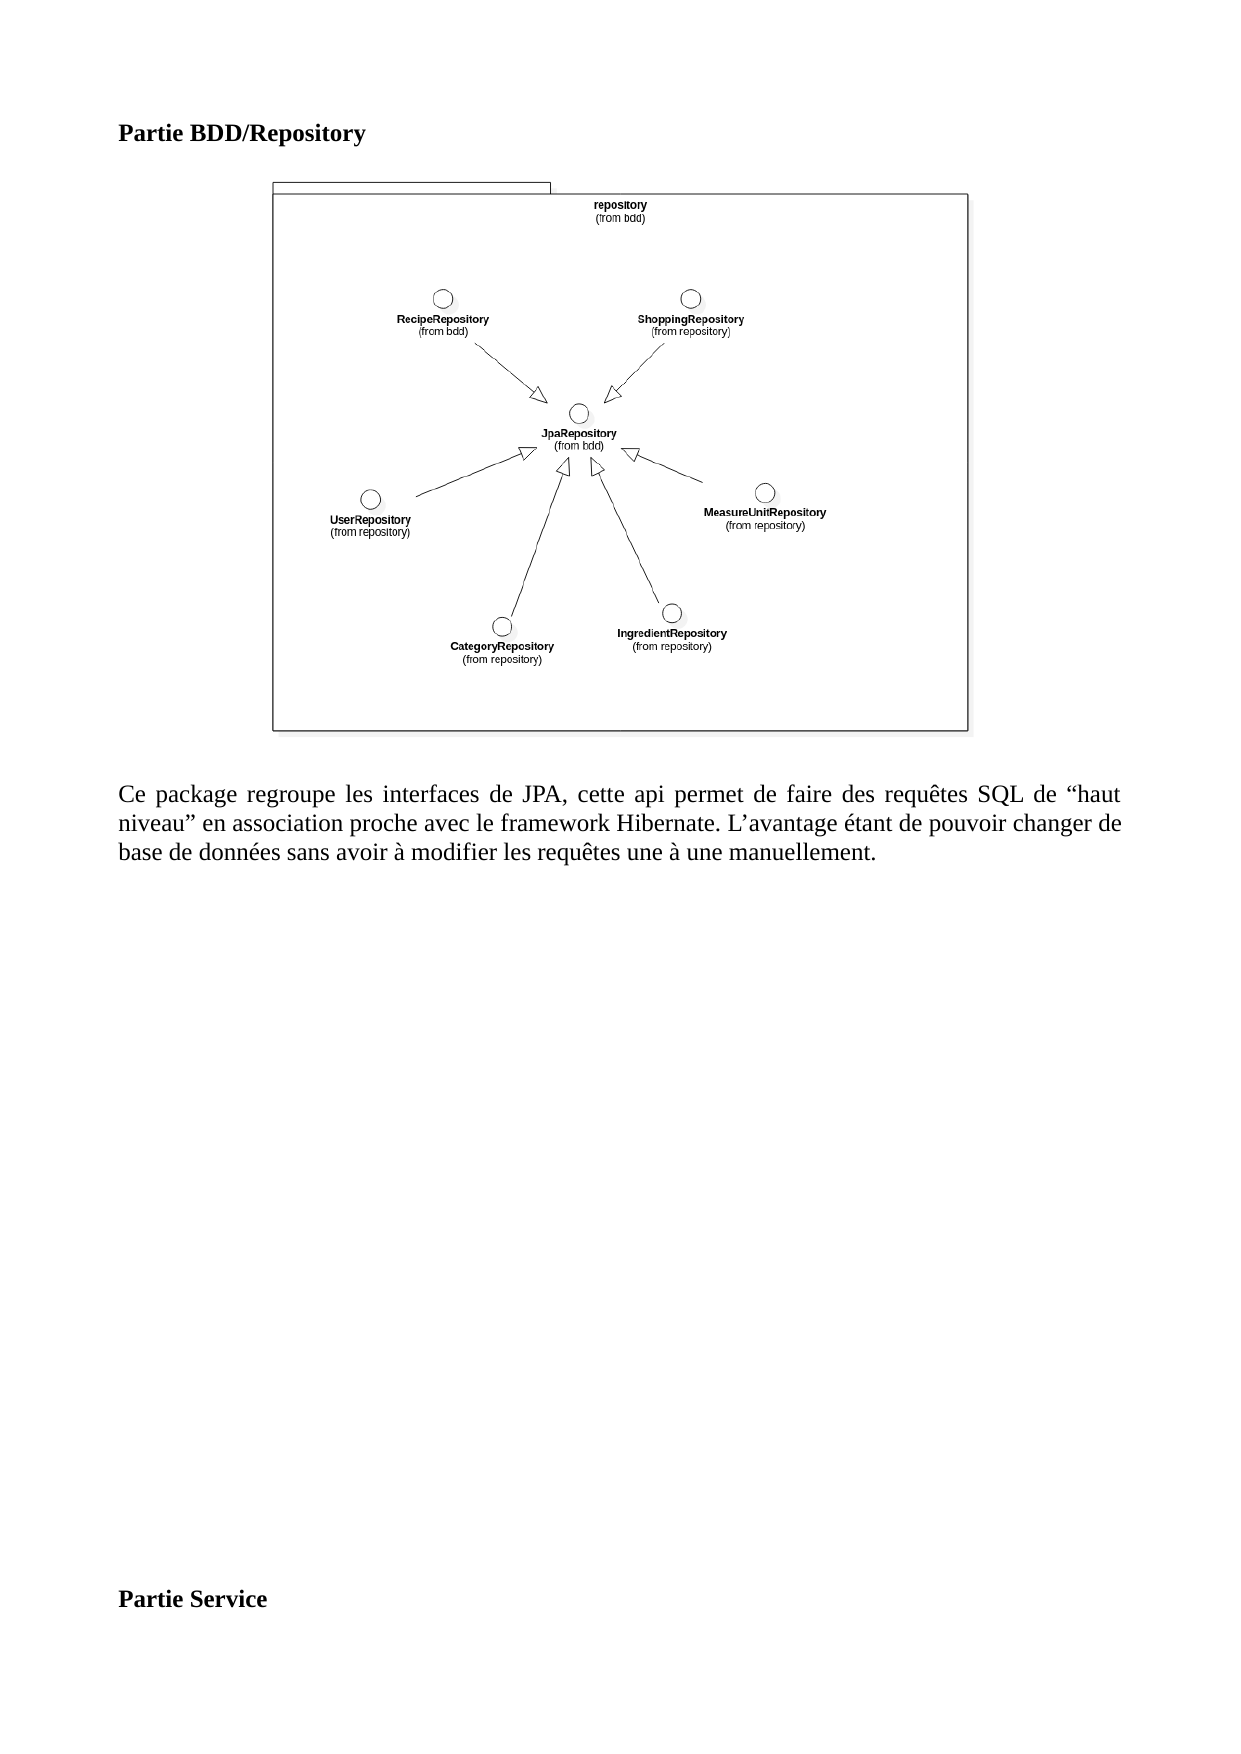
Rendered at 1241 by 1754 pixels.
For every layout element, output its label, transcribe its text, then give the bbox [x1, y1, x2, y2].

text Ce package regroupe les interfaces de JPA, cette api permet de faire des requêtes SQL de “haut niveau” en association proche avec le framework Hibernate. L’avantage étant de pouvoir changer de base de données sans avoir à modifier les requêtes une à une manuellement. [118, 779, 1122, 866]
picture [266, 175, 974, 738]
text Partie Service [118, 1584, 1122, 1613]
text Partie BDD/Repository [118, 118, 1122, 147]
